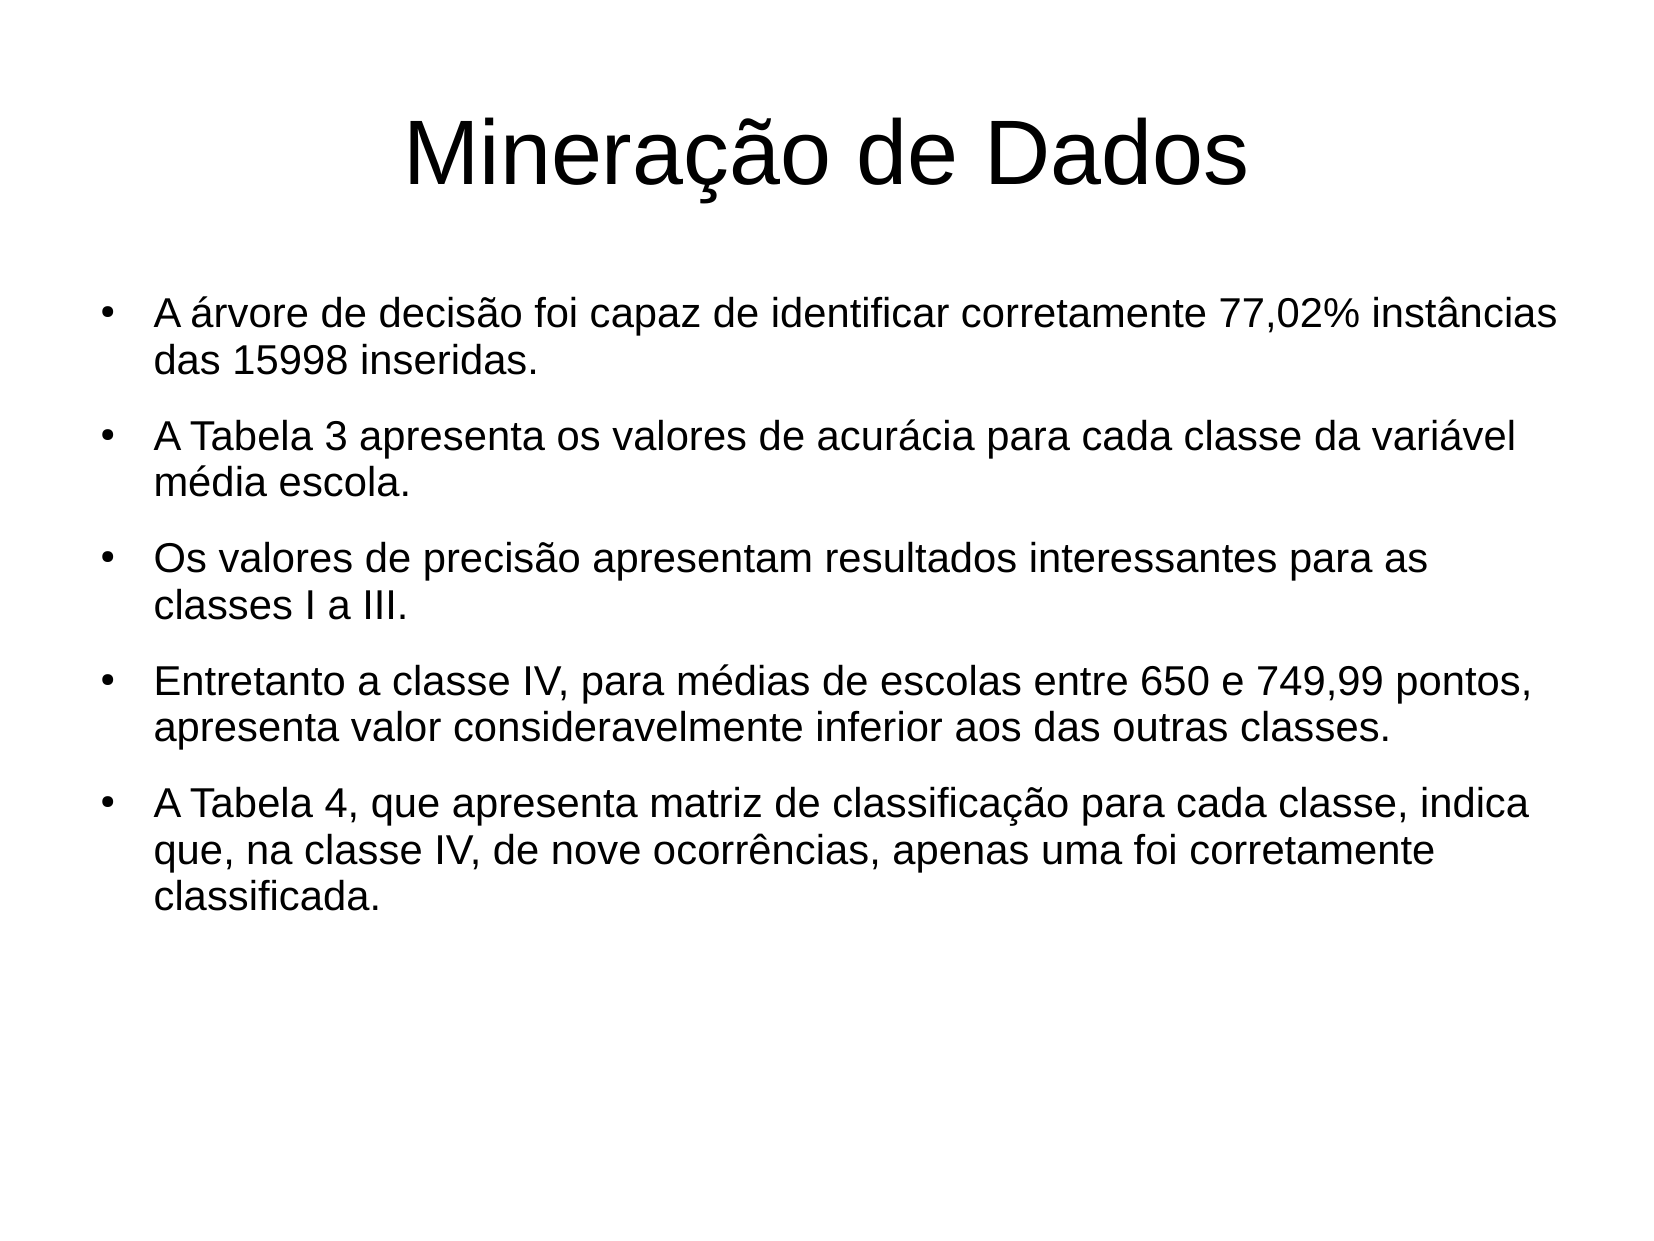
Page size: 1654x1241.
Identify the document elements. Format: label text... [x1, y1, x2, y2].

list A árvore de decisão foi capaz de identificar corretamente 77,02% instâncias das 15998 inseridas. A Tabela 3 apresenta os valores de acurácia para cada classe da variável média escola. Os valores de precisão apresentam resultados interessantes para as classes I a III. Entretanto a classe IV, para médias de escolas entre 650 e 749,99 pontos, apresenta valor consideravelmente inferior aos das outras classes. A Tabela 4, que apresenta matriz de classificação para cada classe, indica que, na classe IV, de nove ocorrências, apenas uma foi corretamente classificada. [82, 290, 1571, 1010]
title Mineração de Dados [82, 49, 1571, 257]
